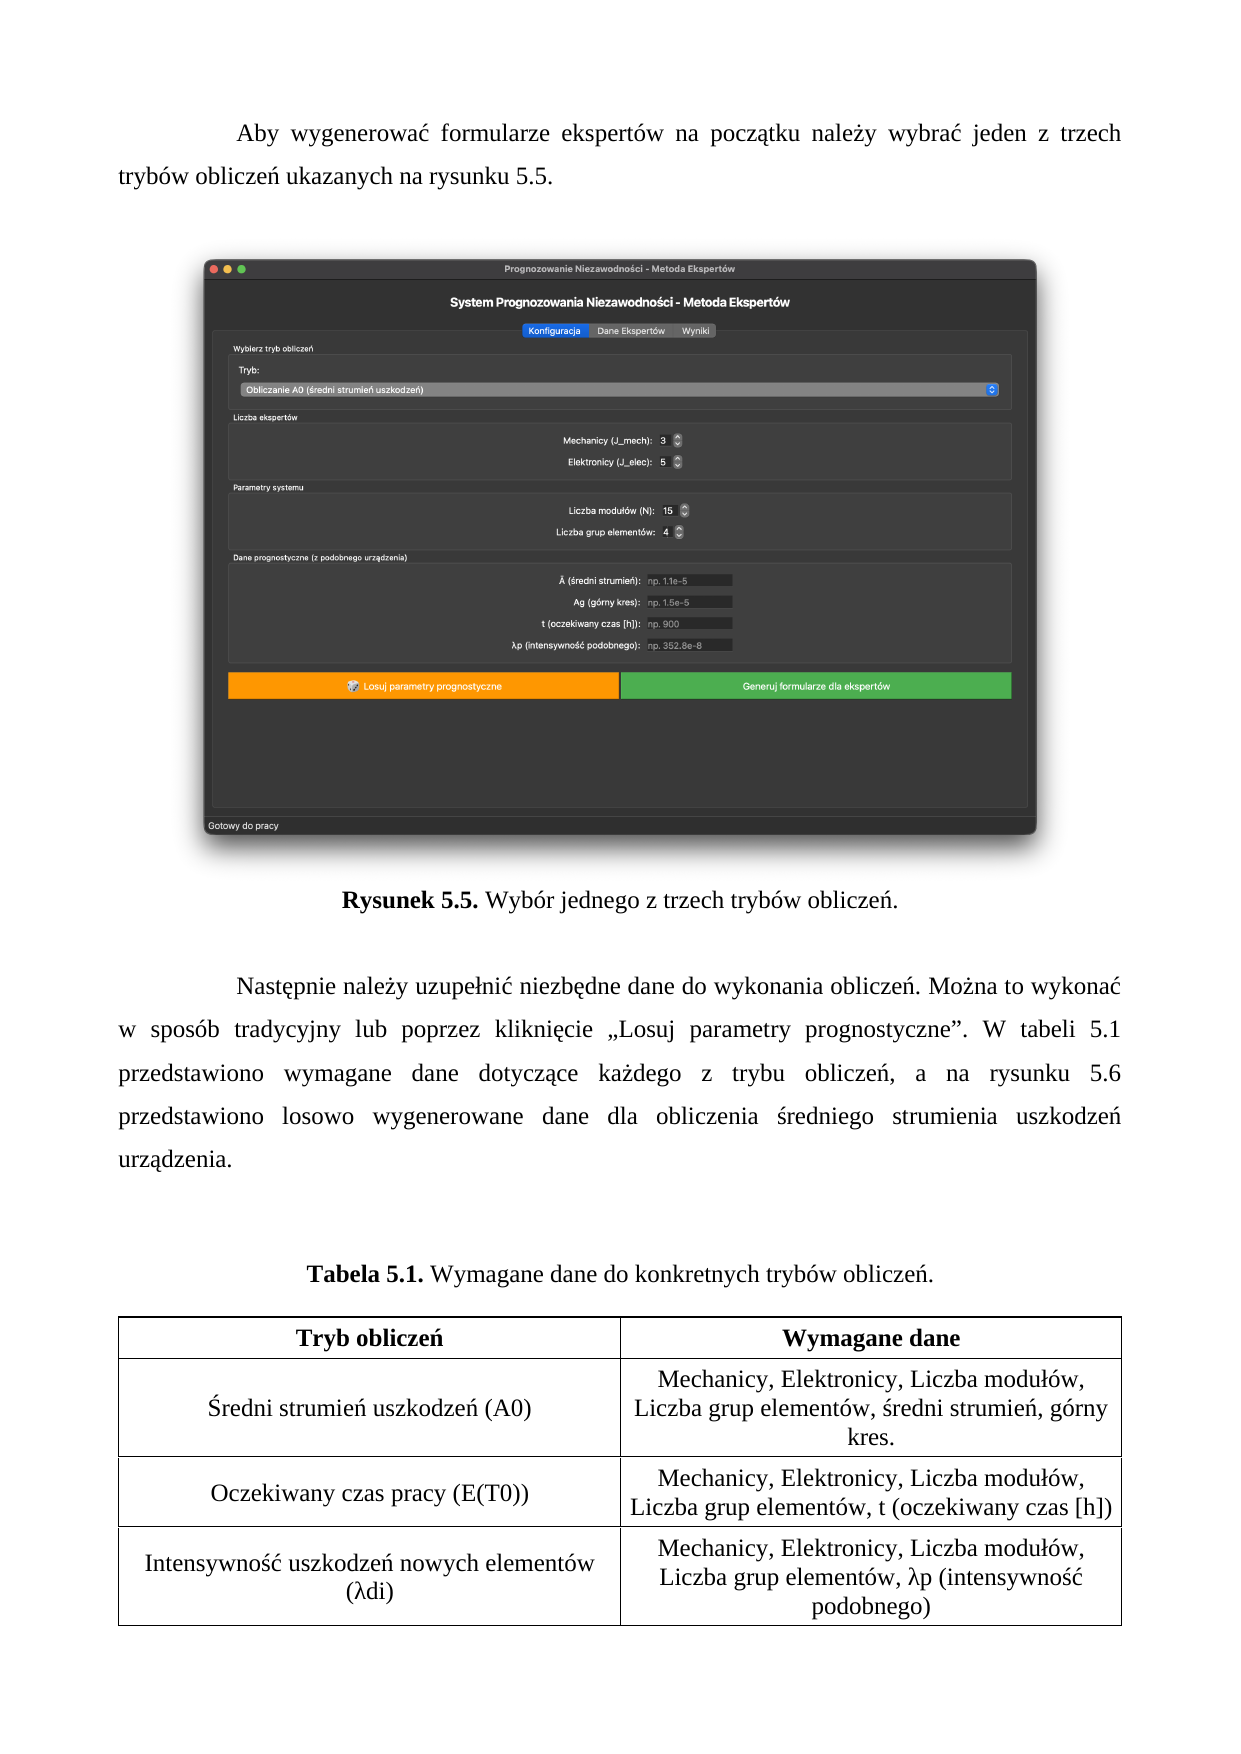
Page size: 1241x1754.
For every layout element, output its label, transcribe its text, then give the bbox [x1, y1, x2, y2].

picture [165, 233, 1075, 886]
table_cell Intensywność uszkodzeń nowych elementów (λdi) [119, 1528, 620, 1625]
table_cell Oczekiwany czas pracy (E(T0)) [119, 1458, 620, 1526]
text Tabela 5.1. Wymagane dane do konkretnych trybów obliczeń. [118, 1259, 1122, 1288]
table_cell Mechanicy, Elektronicy, Liczba modułów, Liczba grup elementów, λp (intensywność podobnego) [621, 1528, 1121, 1625]
text Aby wygenerować formularze ekspertów na początku należy wybrać jeden z trzech trybów obliczeń ukazanych na rysunku 5.5. [118, 118, 1122, 190]
text Następnie należy uzupełnić niezbędne dane do wykonania obliczeń. Można to wykonać w sposób tradycyjny lub poprzez kliknięcie „Losuj parametry prognostyczne”. W tabeli 5.1 przedstawiono wymagane dane dotyczące każdego z trybu obliczeń, a na rysunku 5.6 przedstawiono losowo wygenerowane dane dla obliczenia średniego strumienia uszkodzeń urządzenia. [118, 971, 1122, 1173]
table_header Tryb obliczeń [119, 1318, 620, 1358]
table_cell Mechanicy, Elektronicy, Liczba modułów, Liczba grup elementów, średni strumień, górny kres. [621, 1359, 1121, 1456]
table_header Wymagane dane [621, 1318, 1121, 1358]
table_cell Mechanicy, Elektronicy, Liczba modułów, Liczba grup elementów, t (oczekiwany czas [h]) [621, 1458, 1121, 1526]
text Rysunek 5.5. Wybór jednego z trzech trybów obliczeń. [118, 885, 1122, 914]
table_cell Średni strumień uszkodzeń (A0) [119, 1359, 620, 1456]
